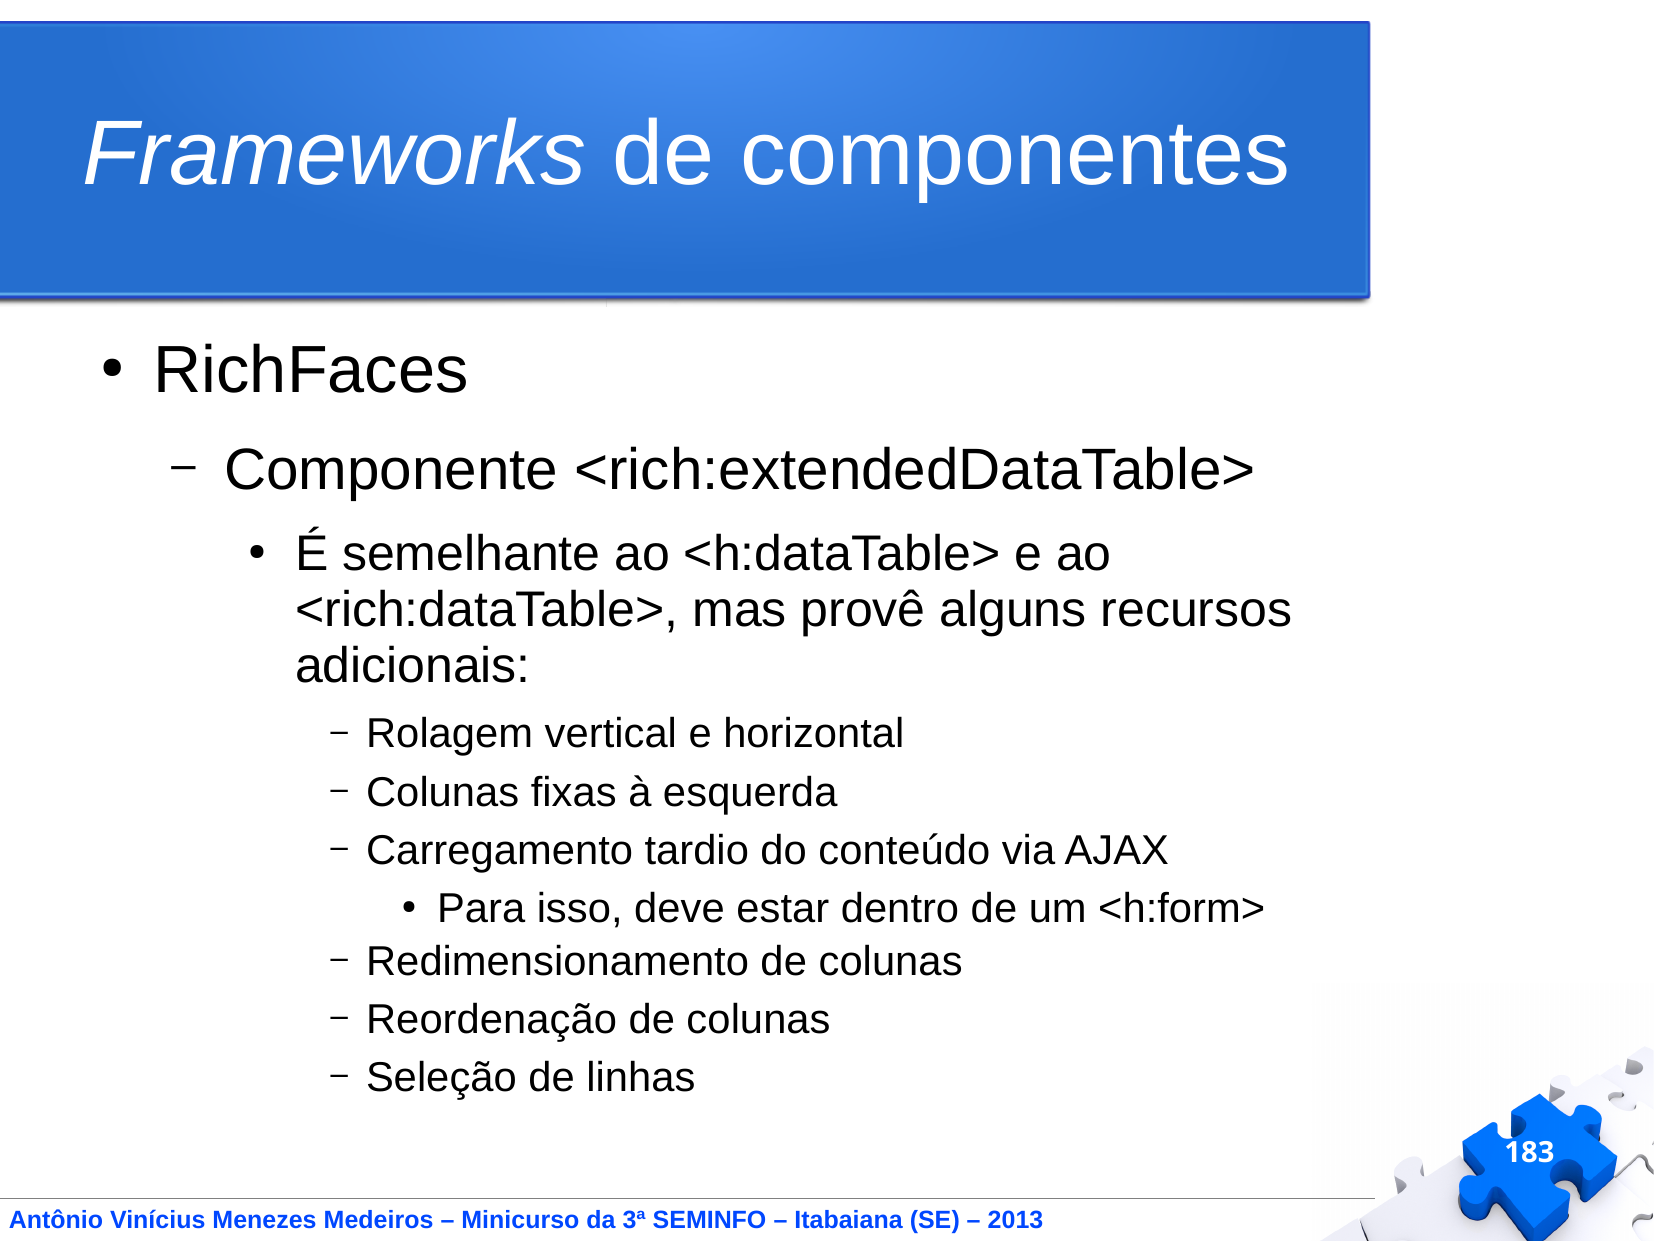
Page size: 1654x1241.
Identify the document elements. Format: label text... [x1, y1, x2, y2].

title Frameworks de componentes [82, 49, 1323, 257]
picture [1311, 983, 1654, 1241]
list RichFaces Componente <rich:extendedDataTable> É semelhante ao <h:dataTable> e ao <rich:dataTable>, mas provê alguns recursos adicionais: Rolagem vertical e horizontal Colunas fixas à esquerda Carregamento tardio do conteúdo via AJAX Para isso, deve estar dentro de um <h:form> Redimensionamento de colunas Reordenação de colunas Seleção de linhas [82, 332, 1356, 1140]
picture [0, 21, 1375, 307]
